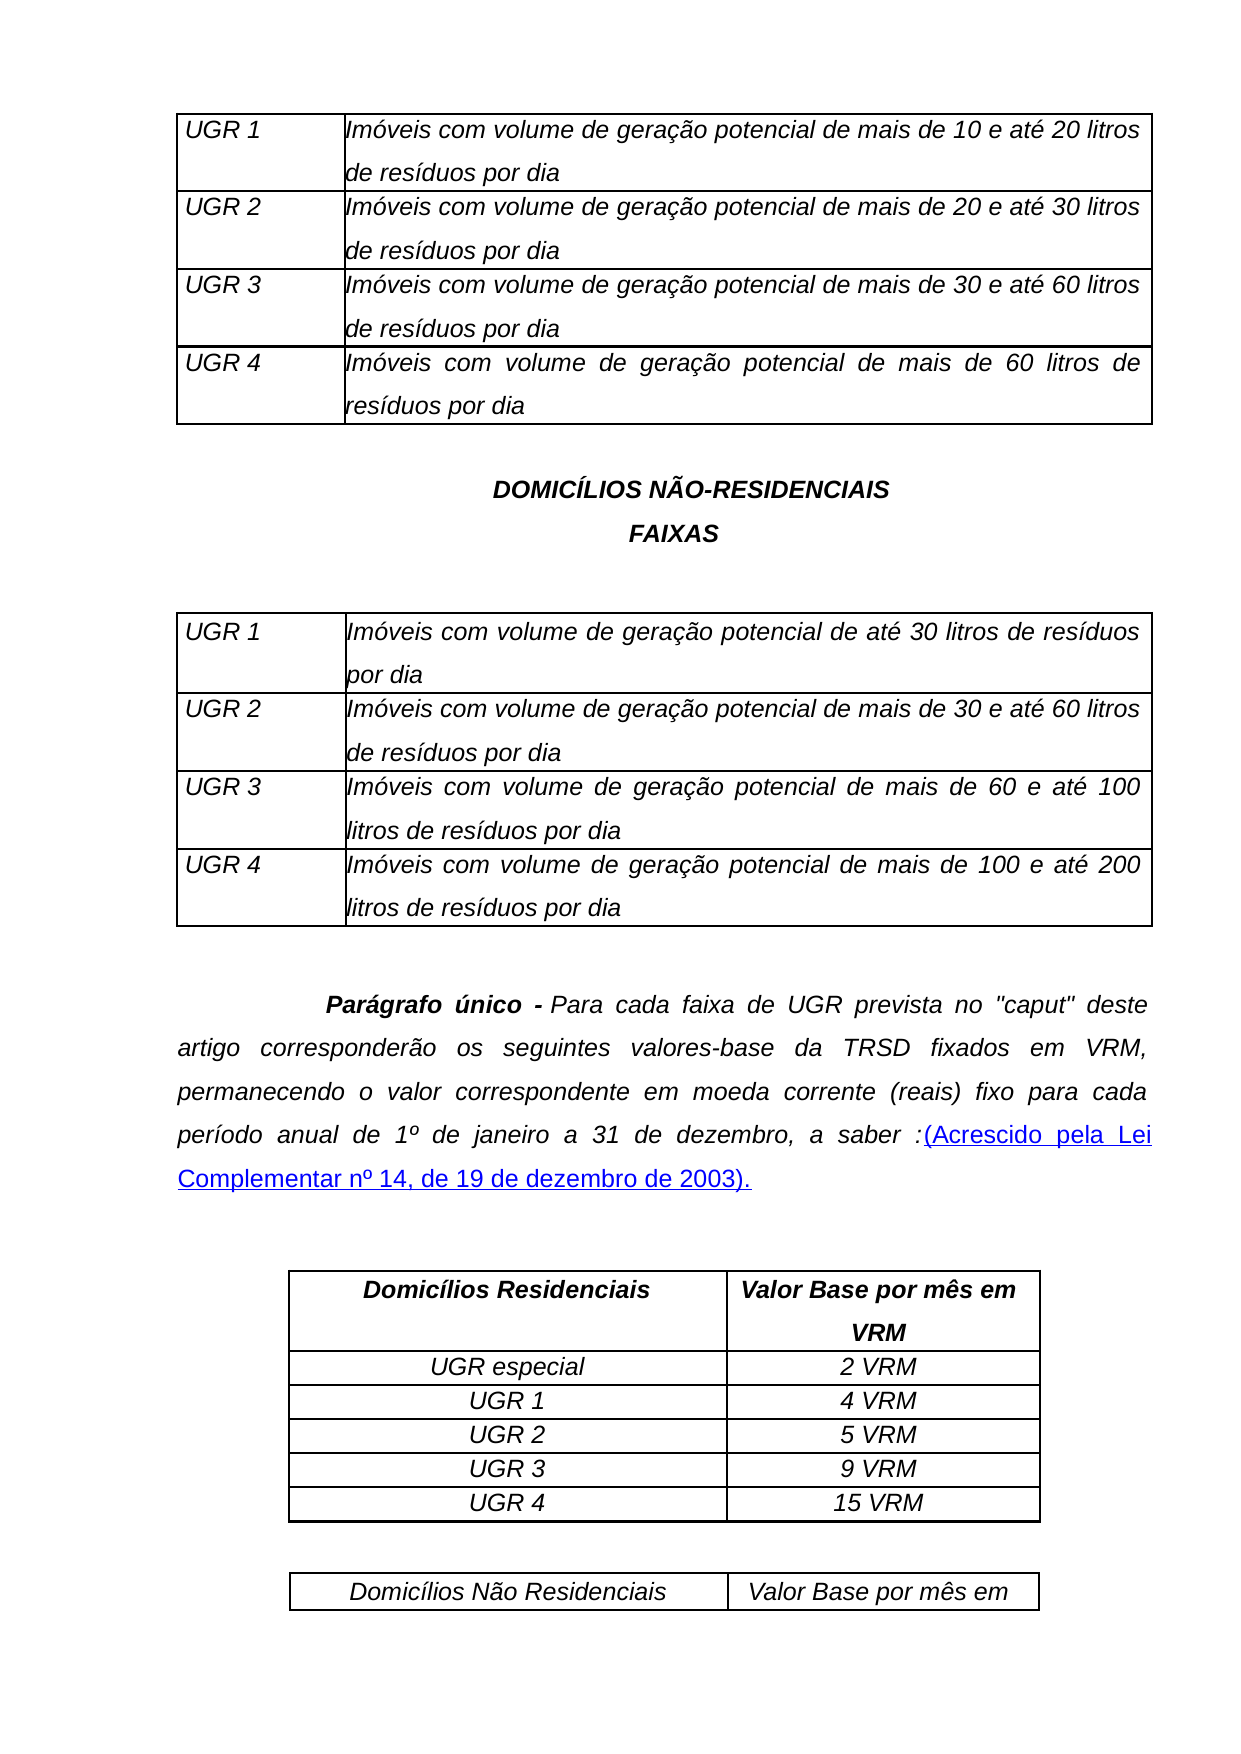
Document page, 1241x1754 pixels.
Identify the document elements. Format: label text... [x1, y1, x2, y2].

table_header Imóveis com volume de geração potencial de até 30 litros de resíduos por dia [347, 614, 1151, 692]
subtitle FAIXAS [177, 518, 1152, 547]
table_header Domicílios Não Residenciais [291, 1574, 727, 1609]
table_cell 15 VRM [728, 1488, 1039, 1520]
text Parágrafo único - Para cada faixa de UGR prevista no "caput" deste artigo corresponderão os seguintes valores-base da TRSD fixados em VRM, permanecendo o valor correspondente em moeda corrente (reais) fixo para cada período anual de 1º de janeiro a 31 de dezembro, a saber :(Acrescido pela Lei Complementar nº 14, de 19 de dezembro de 2003). [177, 989, 1152, 1193]
table_cell Imóveis com volume de geração potencial de mais de 10 e até 20 litros de resíduos por dia [346, 115, 1151, 190]
table_cell UGR 3 [178, 772, 345, 847]
table_cell Imóveis com volume de geração potencial de mais de 100 e até 200 litros de resíduos por dia [347, 850, 1151, 925]
table_header Domicílios Residenciais [290, 1272, 726, 1350]
table_cell UGR 2 [178, 192, 344, 268]
table_cell 9 VRM [728, 1454, 1039, 1486]
table_header Valor Base por mês em [729, 1574, 1038, 1609]
subtitle DOMICÍLIOS NÃO-RESIDENCIAIS [177, 475, 1152, 504]
table_cell Imóveis com volume de geração potencial de mais de 30 e até 60 litros de resíduos por dia [346, 270, 1151, 345]
table_cell UGR 1 [290, 1386, 726, 1418]
table_cell UGR 3 [290, 1454, 726, 1486]
table_cell UGR 4 [178, 850, 345, 925]
table_header UGR 1 [178, 614, 345, 692]
table_cell UGR 3 [178, 270, 344, 345]
table_cell 4 VRM [728, 1386, 1039, 1418]
table_cell 5 VRM [728, 1420, 1039, 1452]
table_cell UGR 2 [290, 1420, 726, 1452]
table_cell Imóveis com volume de geração potencial de mais de 20 e até 30 litros de resíduos por dia [346, 192, 1151, 268]
table_cell Imóveis com volume de geração potencial de mais de 30 e até 60 litros de resíduos por dia [347, 694, 1151, 770]
table_cell UGR 1 [178, 115, 344, 190]
table_cell UGR 2 [178, 694, 345, 770]
table_cell 2 VRM [728, 1352, 1039, 1384]
table_cell UGR especial [290, 1352, 726, 1384]
table_cell Imóveis com volume de geração potencial de mais de 60 e até 100 litros de resíduos por dia [347, 772, 1151, 847]
table_cell UGR 4 [290, 1488, 726, 1520]
table_header Valor Base por mês em VRM [728, 1272, 1039, 1350]
table_cell Imóveis com volume de geração potencial de mais de 60 litros de resíduos por dia [346, 348, 1151, 423]
table_cell UGR 4 [178, 348, 344, 423]
